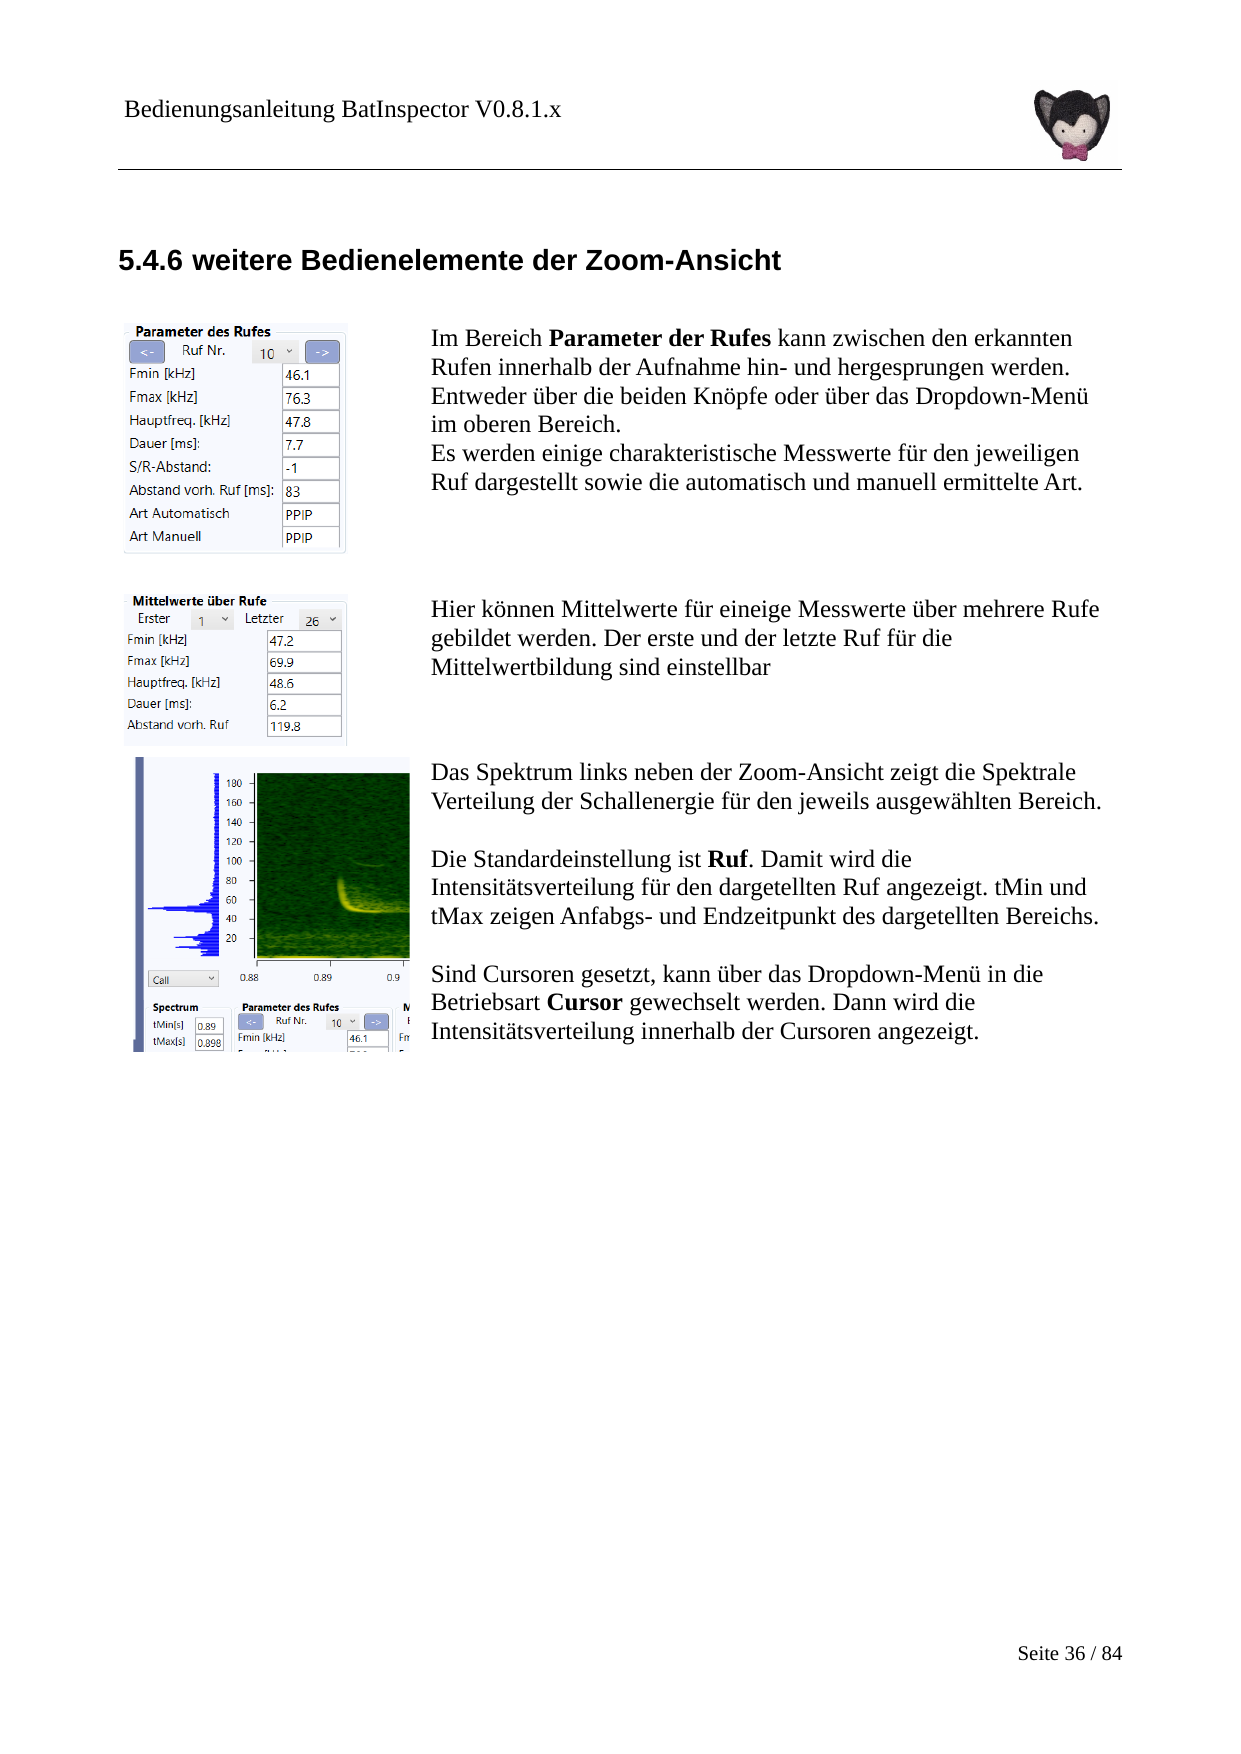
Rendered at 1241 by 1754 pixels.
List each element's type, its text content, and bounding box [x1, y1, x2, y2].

table_header Im Bereich Parameter der Rufes kann zwischen den erkannten Rufen innerhalb der Aufnahme hin- und hergesprungen werden. Entweder über die beiden Knöpfe oder über das Dropdown-Menü im oberen Bereich. Es werden einige charakteristische Messwerte für den jeweiligen Ruf dargestellt sowie die automatisch und manuell ermittelte Art. [425, 318, 1122, 588]
picture [123, 323, 348, 554]
table_cell Das Spektrum links neben der Zoom-Ansicht zeigt die Spektrale Verteilung der Schallenergie für den jeweils ausgewählten Bereich. Die Standardeinstellung ist Ruf. Damit wird die Intensitätsverteilung für den dargetellten Ruf angezeigt. tMin und tMax zeigen Anfabgs- und Endzeitpunkt des dargetellten Bereichs. Sind Cursoren gesetzt, kann über das Dropdown-Menü in die Betriebsart Cursor gewechselt werden. Dann wird die Intensitätsverteilung innerhalb der Cursoren angezeigt. [425, 752, 1122, 1086]
table_cell [118, 752, 425, 1086]
table_header [118, 318, 425, 588]
subtitle weitere Bedienelemente der Zoom-Ansicht [118, 243, 1122, 276]
picture [1030, 80, 1119, 169]
picture [133, 757, 410, 1052]
table_cell [118, 589, 425, 752]
table_cell Hier können Mittelwerte für eineige Messwerte über mehrere Rufe gebildet werden. Der erste und der letzte Ruf für die Mittelwertbildung sind einstellbar [425, 589, 1122, 752]
picture [123, 594, 348, 746]
